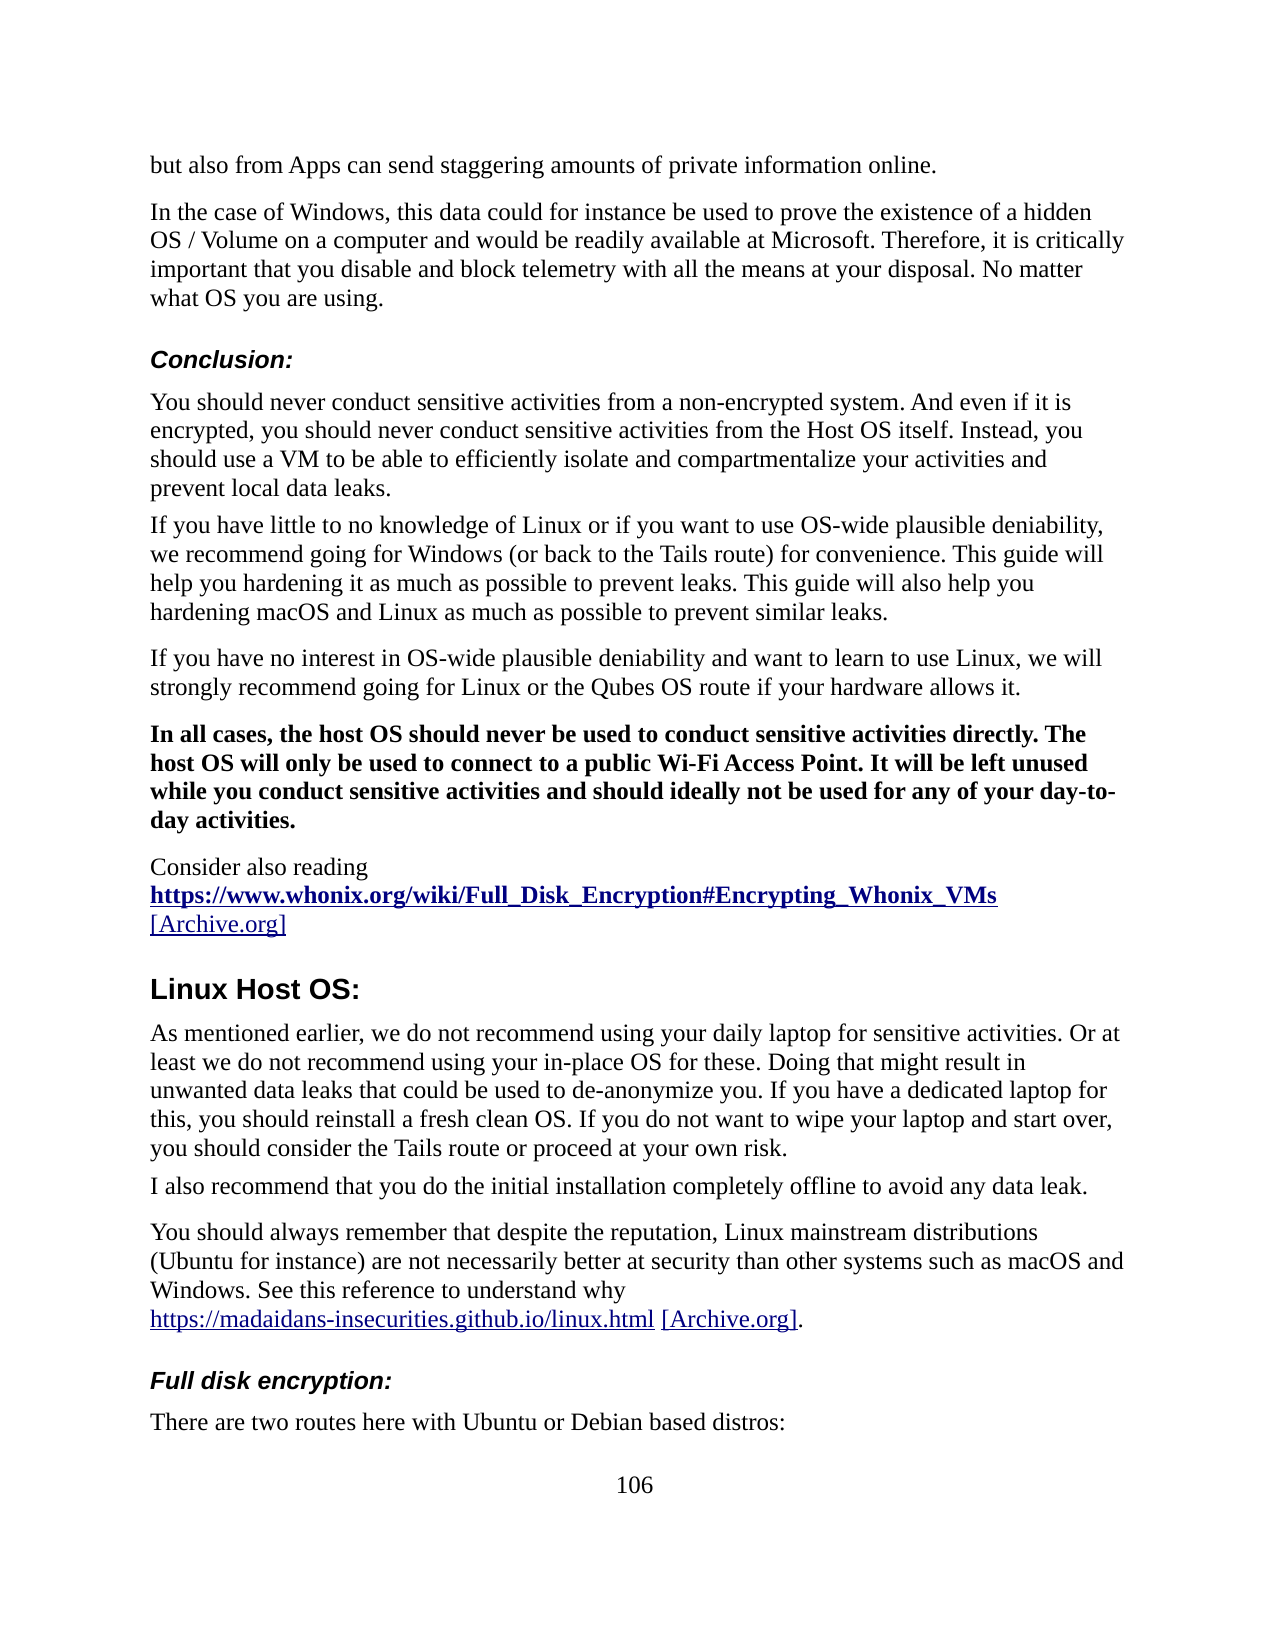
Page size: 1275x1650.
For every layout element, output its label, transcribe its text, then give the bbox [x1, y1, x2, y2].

text As mentioned earlier, we do not recommend using your daily laptop for sensitive activities. Or at least we do not recommend using your in-place OS for these. Doing that might result in unwanted data leaks that could be used to de-anonymize you. If you have a dedicated laptop for this, you should reinstall a fresh clean OS. If you do not want to wipe your laptop and start over, you should consider the Tails route or proceed at your own risk. [150, 1018, 1125, 1162]
text In the case of Windows, this data could for instance be used to prove the existence of a hidden OS / Volume on a computer and would be readily available at Microsoft. Therefore, it is critically important that you disable and block telemetry with all the means at your disposal. No matter what OS you are using. [150, 197, 1125, 312]
text There are two routes here with Ubuntu or Debian based distros: [150, 1407, 1125, 1436]
text You should always remember that despite the reputation, Linux mainstream distributions (Ubuntu for instance) are not necessarily better at security than other systems such as macOS and Windows. See this reference to understand why https://madaidans-insecurities.github.io/linux.html [Archive.org]. [150, 1217, 1125, 1332]
text Consider also reading https://www.whonix.org/wiki/Full_Disk_Encryption#Encrypting_Whonix_VMs [Archive.org] [150, 852, 1125, 938]
text If you have little to no knowledge of Linux or if you want to use OS-wide plausible deniability, we recommend going for Windows (or back to the Tails route) for convenience. This guide will help you hardening it as much as possible to prevent leaks. This guide will also help you hardening macOS and Linux as much as possible to prevent similar leaks. [150, 511, 1125, 626]
text I also recommend that you do the initial installation completely offline to avoid any data leak. [150, 1171, 1125, 1199]
text If you have no interest in OS-wide plausible deniability and want to learn to use Linux, we will strongly recommend going for Linux or the Qubes OS route if your hardware allows it. [150, 643, 1125, 701]
subtitle Full disk encryption: [150, 1366, 1125, 1395]
text You should never conduct sensitive activities from a non-encrypted system. And even if it is encrypted, you should never conduct sensitive activities from the Host OS itself. Instead, you should use a VM to be able to efficiently isolate and compartmentalize your activities and prevent local data leaks. [150, 387, 1125, 502]
subtitle Linux Host OS: [150, 972, 1125, 1006]
text but also from Apps can send staggering amounts of private information online. [150, 150, 1125, 179]
text In all cases, the host OS should never be used to conduct sensitive activities directly. The host OS will only be used to connect to a public Wi-Fi Access Point. It will be left unused while you conduct sensitive activities and should ideally not be used for any of your day-to-day activities. [150, 719, 1125, 834]
subtitle Conclusion: [150, 346, 1125, 374]
